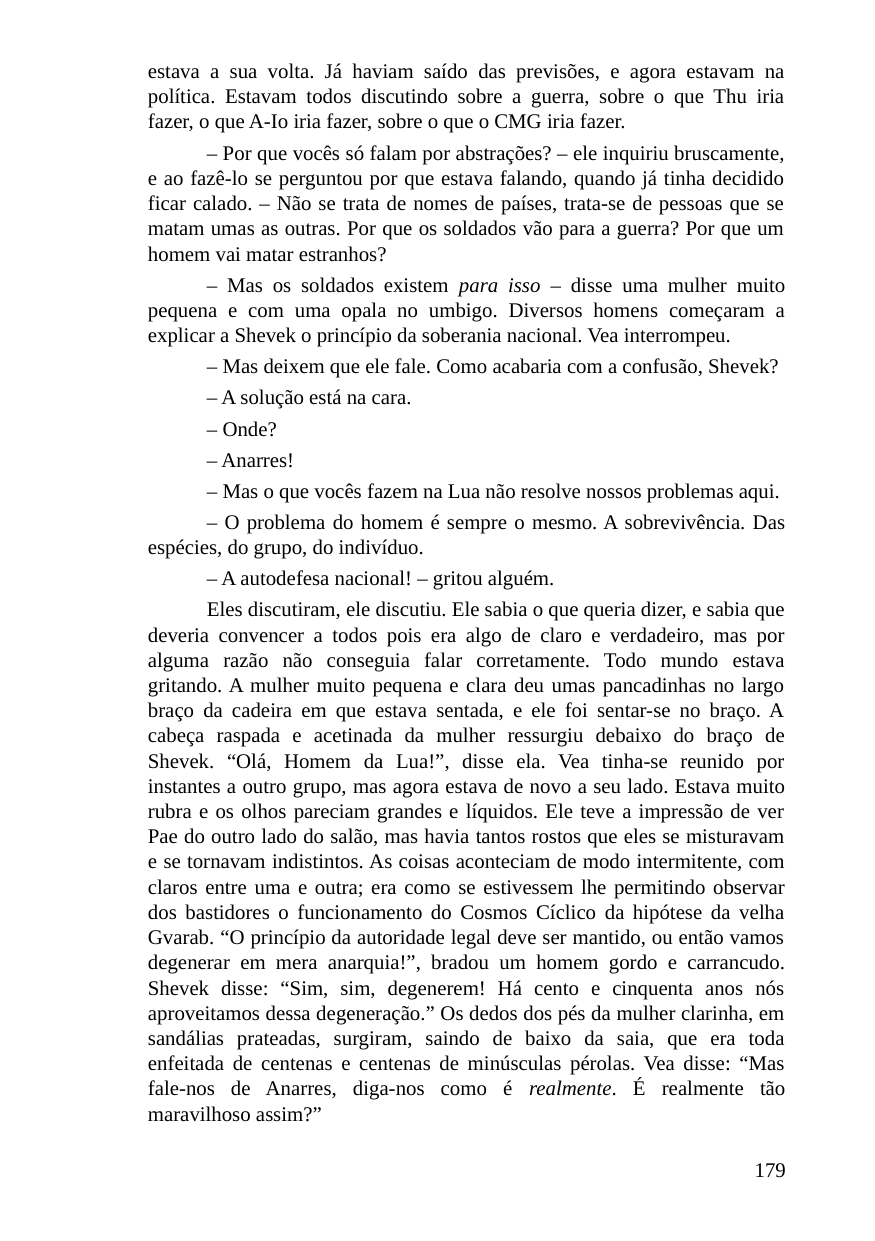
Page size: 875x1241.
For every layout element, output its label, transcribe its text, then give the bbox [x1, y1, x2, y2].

text – A solução está na cara. [148, 385, 786, 409]
text – Mas o que vocês fazem na Lua não resolve nossos problemas aqui. [148, 479, 786, 503]
text – Por que vocês só falam por abstrações? – ele inquiriu bruscamente, e ao fazê-lo se perguntou por que estava falando, quando já tinha decidido ficar calado. – Não se trata de nomes de países, trata-se de pessoas que se matam umas as outras. Por que os soldados vão para a guerra? Por que um homem vai matar estranhos? [148, 141, 786, 266]
text estava a sua volta. Já haviam saído das previsões, e agora estavam na política. Estavam todos discutindo sobre a guerra, sobre o que Thu iria fazer, o que A-Io iria fazer, sobre o que o CMG iria fazer. [148, 59, 786, 133]
text – Onde? [148, 416, 786, 441]
text – Anarres! [148, 448, 786, 472]
text Eles discutiram, ele discutiu. Ele sabia o que queria dizer, e sabia que deveria convencer a todos pois era algo de claro e verdadeiro, mas por alguma razão não conseguia falar corretamente. Todo mundo estava gritando. A mulher muito pequena e clara deu umas pancadinhas no largo braço da cadeira em que estava sentada, e ele foi sentar-se no braço. A cabeça raspada e acetinada da mulher ressurgiu debaixo do braço de Shevek. “Olá, Homem da Lua!”, disse ela. Vea tinha-se reunido por instantes a outro grupo, mas agora estava de novo a seu lado. Estava muito rubra e os olhos pareciam grandes e líquidos. Ele teve a impressão de ver Pae do outro lado do salão, mas havia tantos rostos que eles se misturavam e se tornavam indistintos. As coisas aconteciam de modo intermitente, com claros entre uma e outra; era como se estivessem lhe permitindo observar dos bastidores o funcionamento do Cosmos Cíclico da hipótese da velha Gvarab. “O princípio da autoridade legal deve ser mantido, ou então vamos degenerar em mera anarquia!”, bradou um homem gordo e carrancudo. Shevek disse: “Sim, sim, degenerem! Há cento e cinquenta anos nós aproveitamos dessa degeneração.” Os dedos dos pés da mulher clarinha, em sandálias prateadas, surgiram, saindo de baixo da saia, que era toda enfeitada de centenas e centenas de minúsculas pérolas. Vea disse: “Mas fale-nos de Anarres, diga-nos como é realmente. É realmente tão maravilhoso assim?” [148, 597, 786, 1126]
text – Mas os soldados existem para isso – disse uma mulher muito pequena e com uma opala no umbigo. Diversos homens começaram a explicar a Shevek o princípio da soberania nacional. Vea interrompeu. [148, 273, 786, 347]
text – O problema do homem é sempre o mesmo. A sobrevivência. Das espécies, do grupo, do indivíduo. [148, 510, 786, 559]
text – Mas deixem que ele fale. Como acabaria com a confusão, Shevek? [148, 354, 786, 378]
text – A autodefesa nacional! – gritou alguém. [148, 566, 786, 590]
